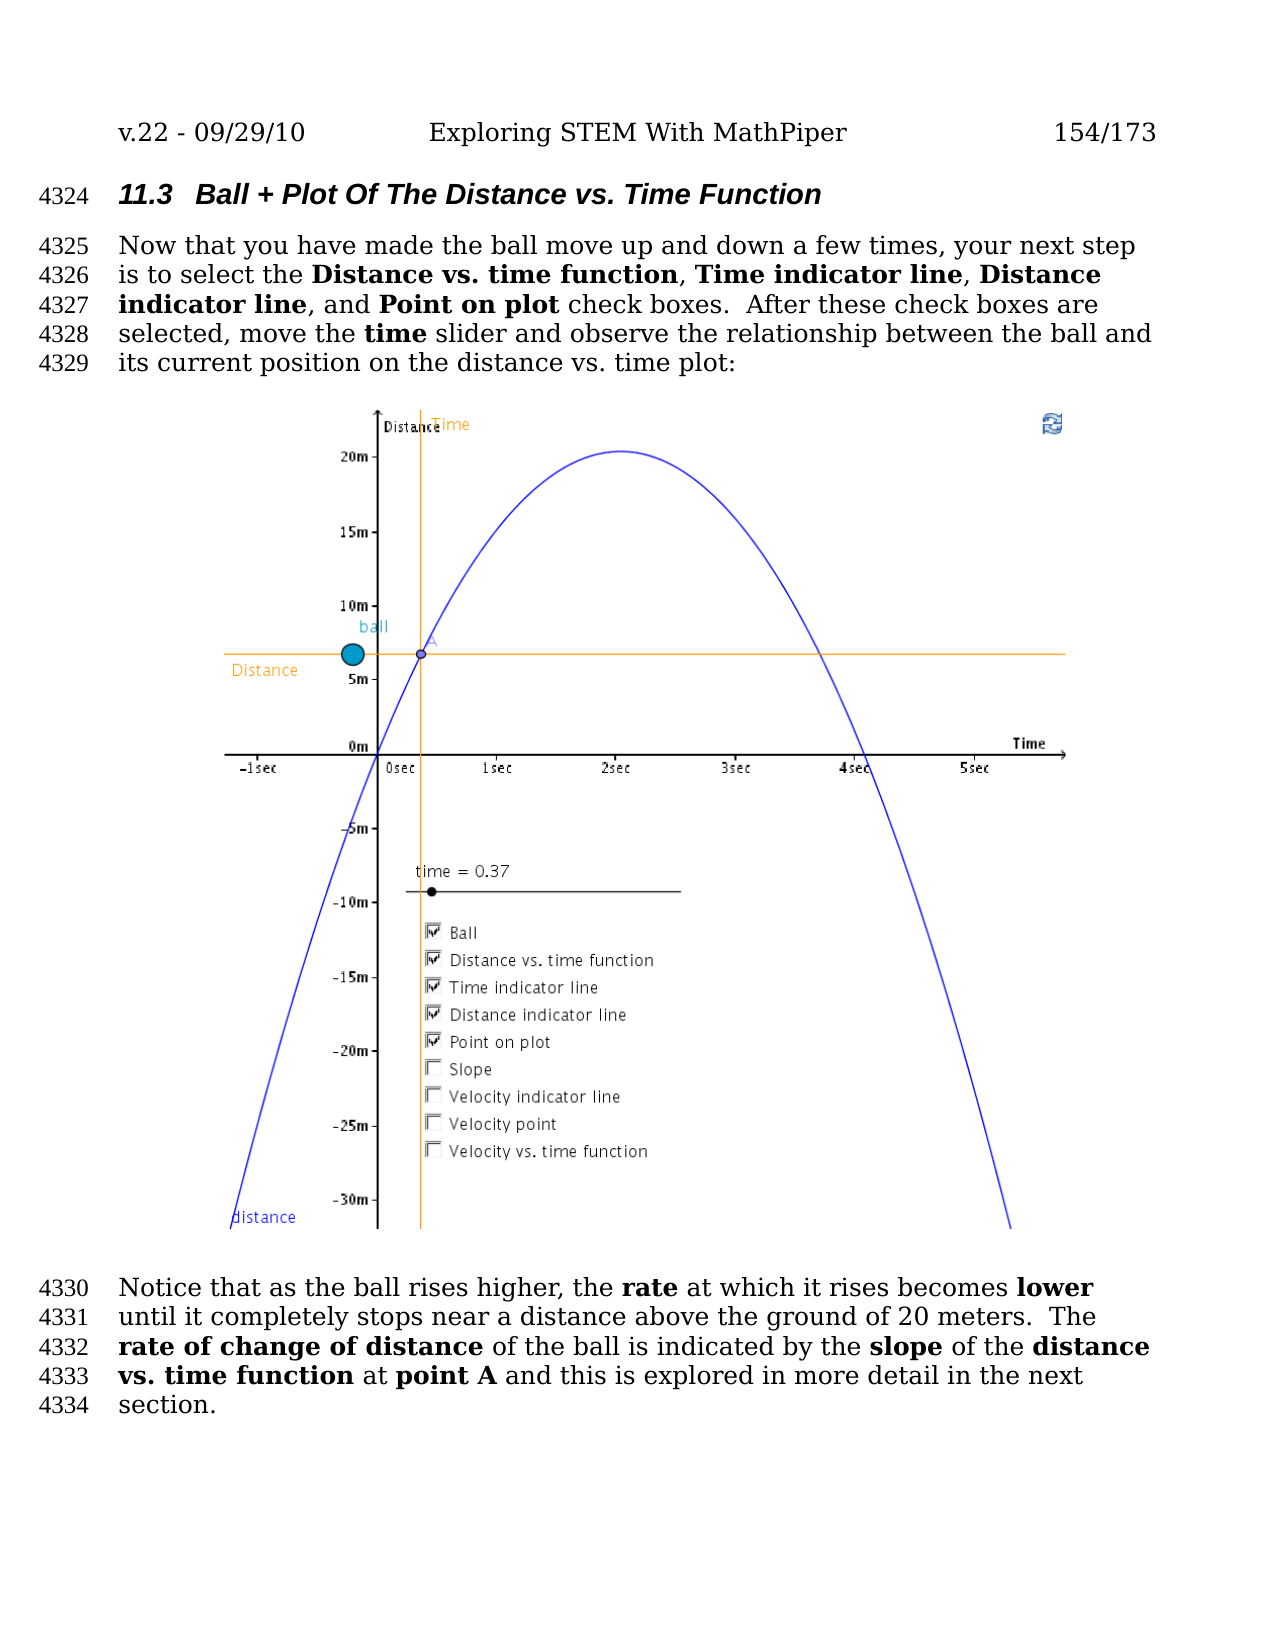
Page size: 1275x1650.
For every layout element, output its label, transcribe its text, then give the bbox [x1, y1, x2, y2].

text Notice that as the ball rises higher, the rate at which it rises becomes lower until it completely stops near a distance above the ground of 20 meters. The rate of change of distance of the ball is indicated by the slope of the distance vs. time function at point A and this is explored in more detail in the next section. [118, 1273, 1157, 1419]
subtitle Ball + Plot Of The Distance vs. Time Function [118, 177, 1157, 210]
picture [224, 410, 1066, 1229]
text Now that you have made the ball move up and down a few times, your next step is to select the Distance vs. time function, Time indicator line, Distance indicator line, and Point on plot check boxes. After these check boxes are selected, move the time slider and observe the relationship between the ball and its current position on the distance vs. time plot: [118, 231, 1157, 378]
